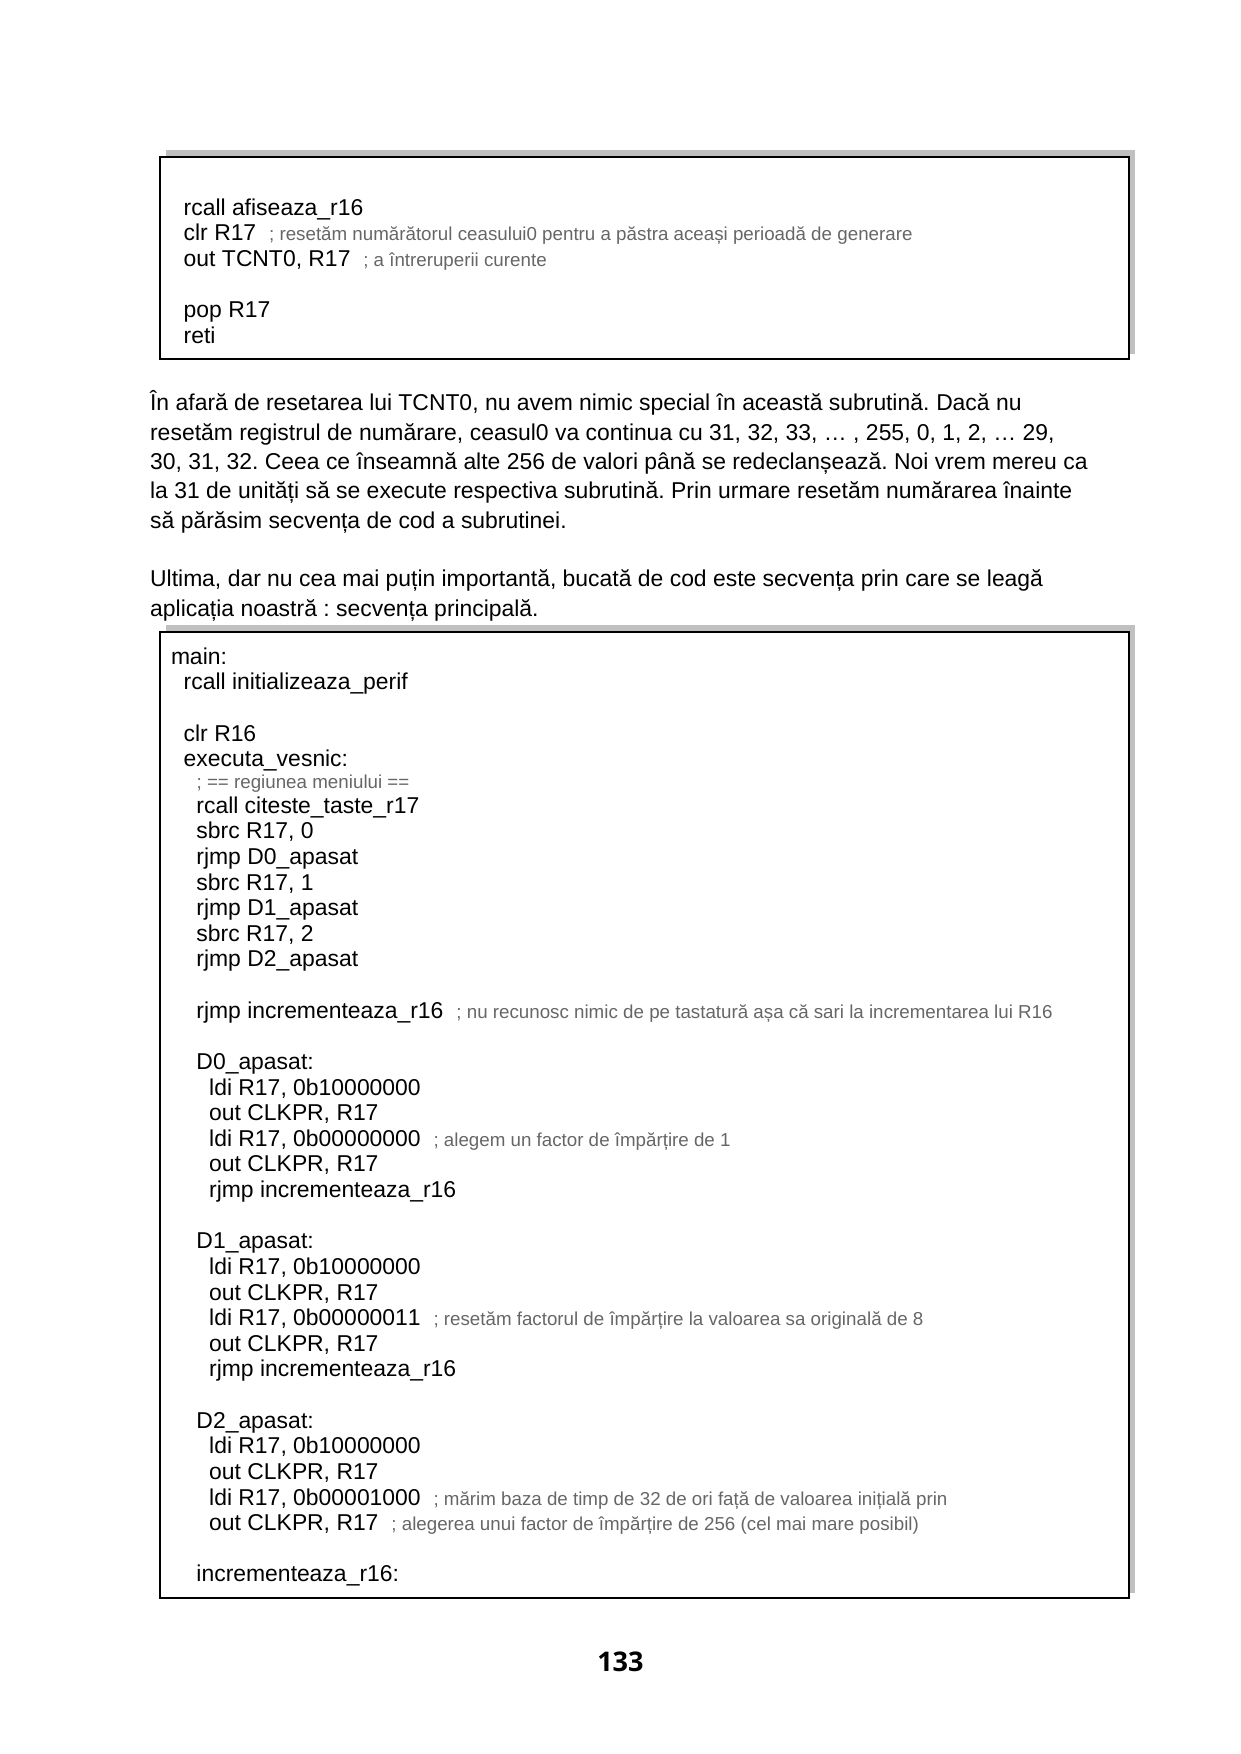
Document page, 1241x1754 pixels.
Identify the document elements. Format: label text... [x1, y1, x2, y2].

table_header rcall afiseaza_r16 clr R17 ; resetăm numărătorul ceasului0 pentru a păstra aceași perioadă de generare out TCNT0, R17 ; a întreruperii curente pop R17 reti [161, 158, 1128, 358]
table_header main: rcall initializeaza_perif clr R16 executa_vesnic: ; == regiunea meniului == rcall citeste_taste_r17 sbrc R17, 0 rjmp D0_apasat sbrc R17, 1 rjmp D1_apasat sbrc R17, 2 rjmp D2_apasat rjmp incrementeaza_r16 ; nu recunosc nimic de pe tastatură așa că sari la incrementarea lui R16 D0_apasat: ldi R17, 0b10000000 out CLKPR, R17 ldi R17, 0b00000000 ; alegem un factor de împărțire de 1 out CLKPR, R17 rjmp incrementeaza_r16 D1_apasat: ldi R17, 0b10000000 out CLKPR, R17 ldi R17, 0b00000011 ; resetăm factorul de împărțire la valoarea sa originală de 8 out CLKPR, R17 rjmp incrementeaza_r16 D2_apasat: ldi R17, 0b10000000 out CLKPR, R17 ldi R17, 0b00001000 ; mărim baza de timp de 32 de ori față de valoarea inițială prin out CLKPR, R17 ; alegerea unui factor de împărțire de 256 (cel mai mare posibil) incrementeaza_r16: [161, 633, 1128, 1597]
text În afară de resetarea lui TCNT0, nu avem nimic special în această subrutină. Dacă nu resetăm registrul de numărare, ceasul0 va continua cu 31, 32, 33, … , 255, 0, 1, 2, … 29, 30, 31, 32. Ceea ce înseamnă alte 256 de valori până se redeclanșează. Noi vrem mereu ca la 31 de unități să se execute respectiva subrutină. Prin urmare resetăm numărarea înainte să părăsim secvența de cod a subrutinei. [150, 390, 1091, 533]
text Ultima, dar nu cea mai puțin importantă, bucată de cod este secvența prin care se leagă aplicația noastră : secvența principală. [150, 566, 1091, 621]
